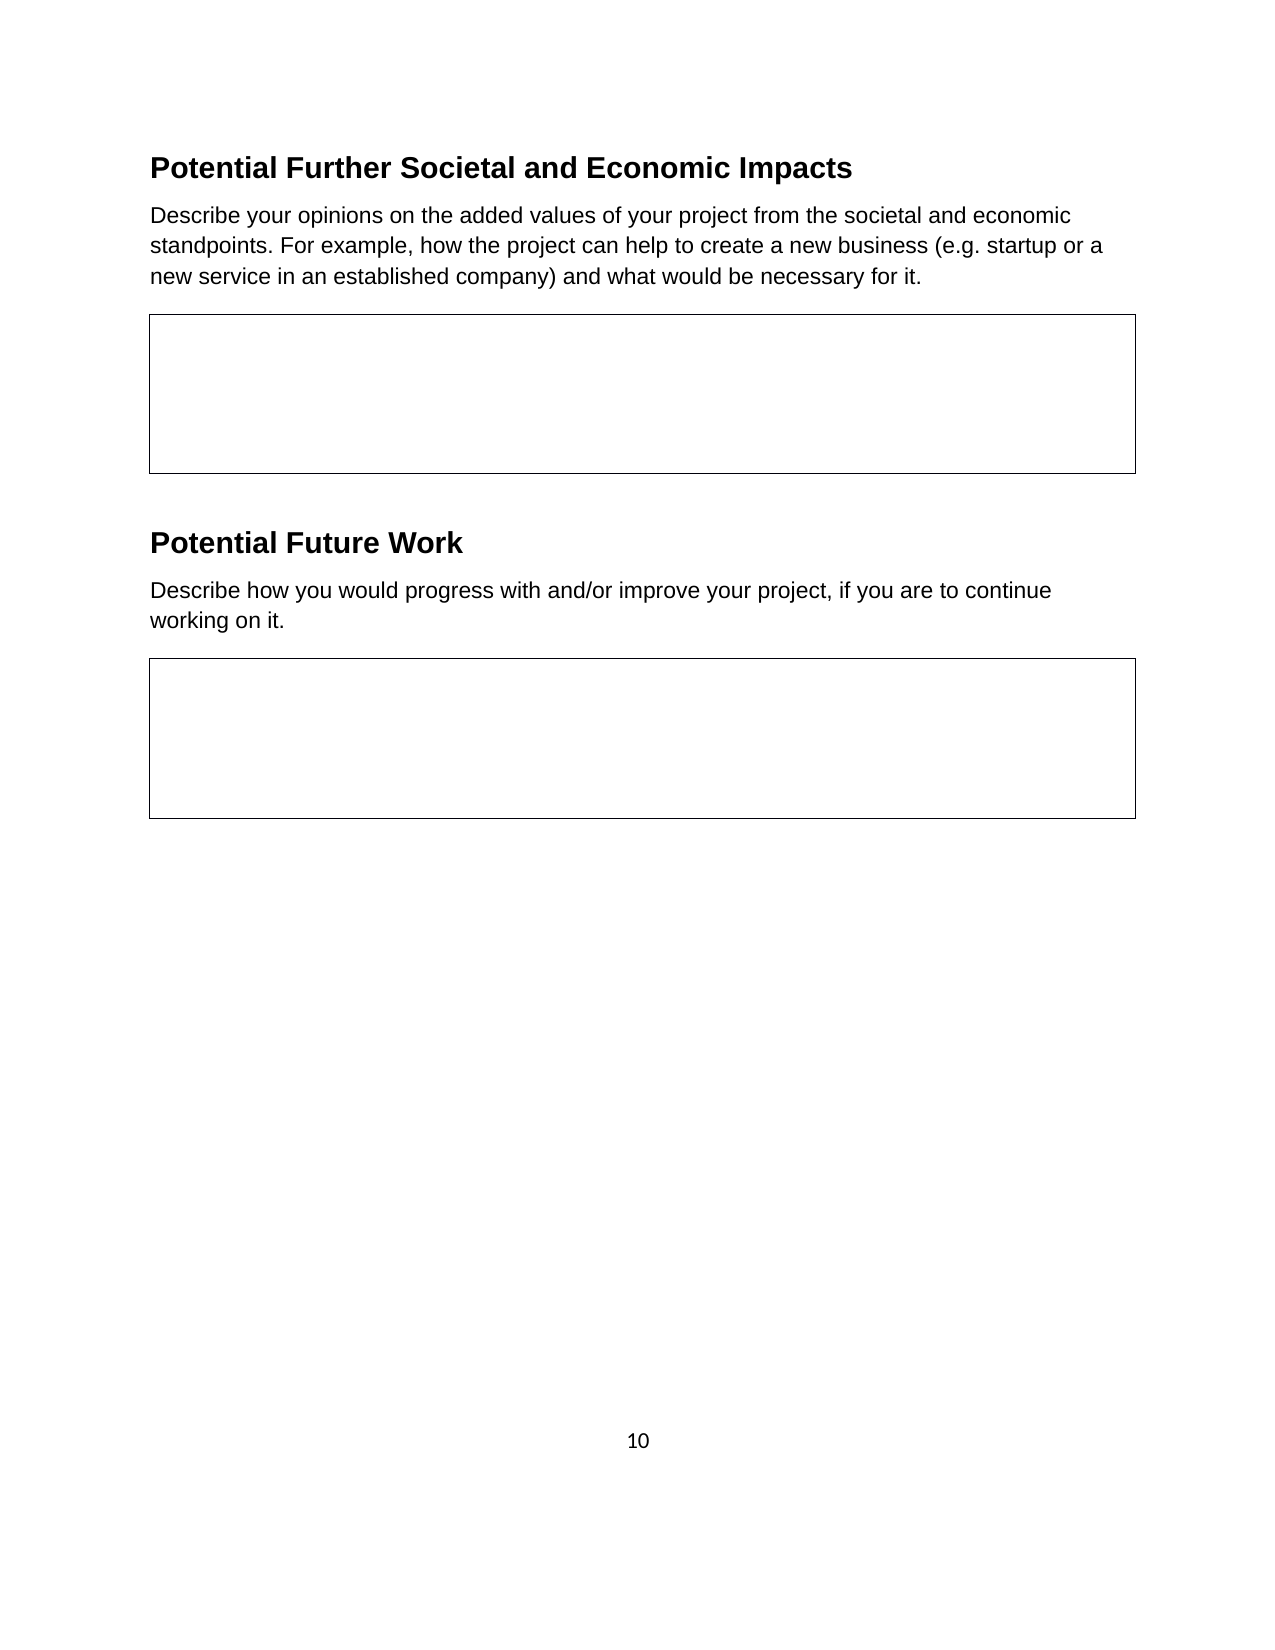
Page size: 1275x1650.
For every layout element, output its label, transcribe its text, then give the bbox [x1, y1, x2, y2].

table_header [150, 659, 1135, 817]
subtitle Potential Future Work [150, 525, 1125, 560]
subtitle Potential Further Societal and Economic Impacts [150, 150, 1125, 185]
table_header [150, 315, 1135, 473]
text Describe how you would progress with and/or improve your project, if you are to continue working on it. [150, 577, 1125, 634]
text Describe your opinions on the added values of your project from the societal and economic standpoints. For example, how the project can help to create a new business (e.g. startup or a new service in an established company) and what would be necessary for it. [150, 202, 1125, 289]
